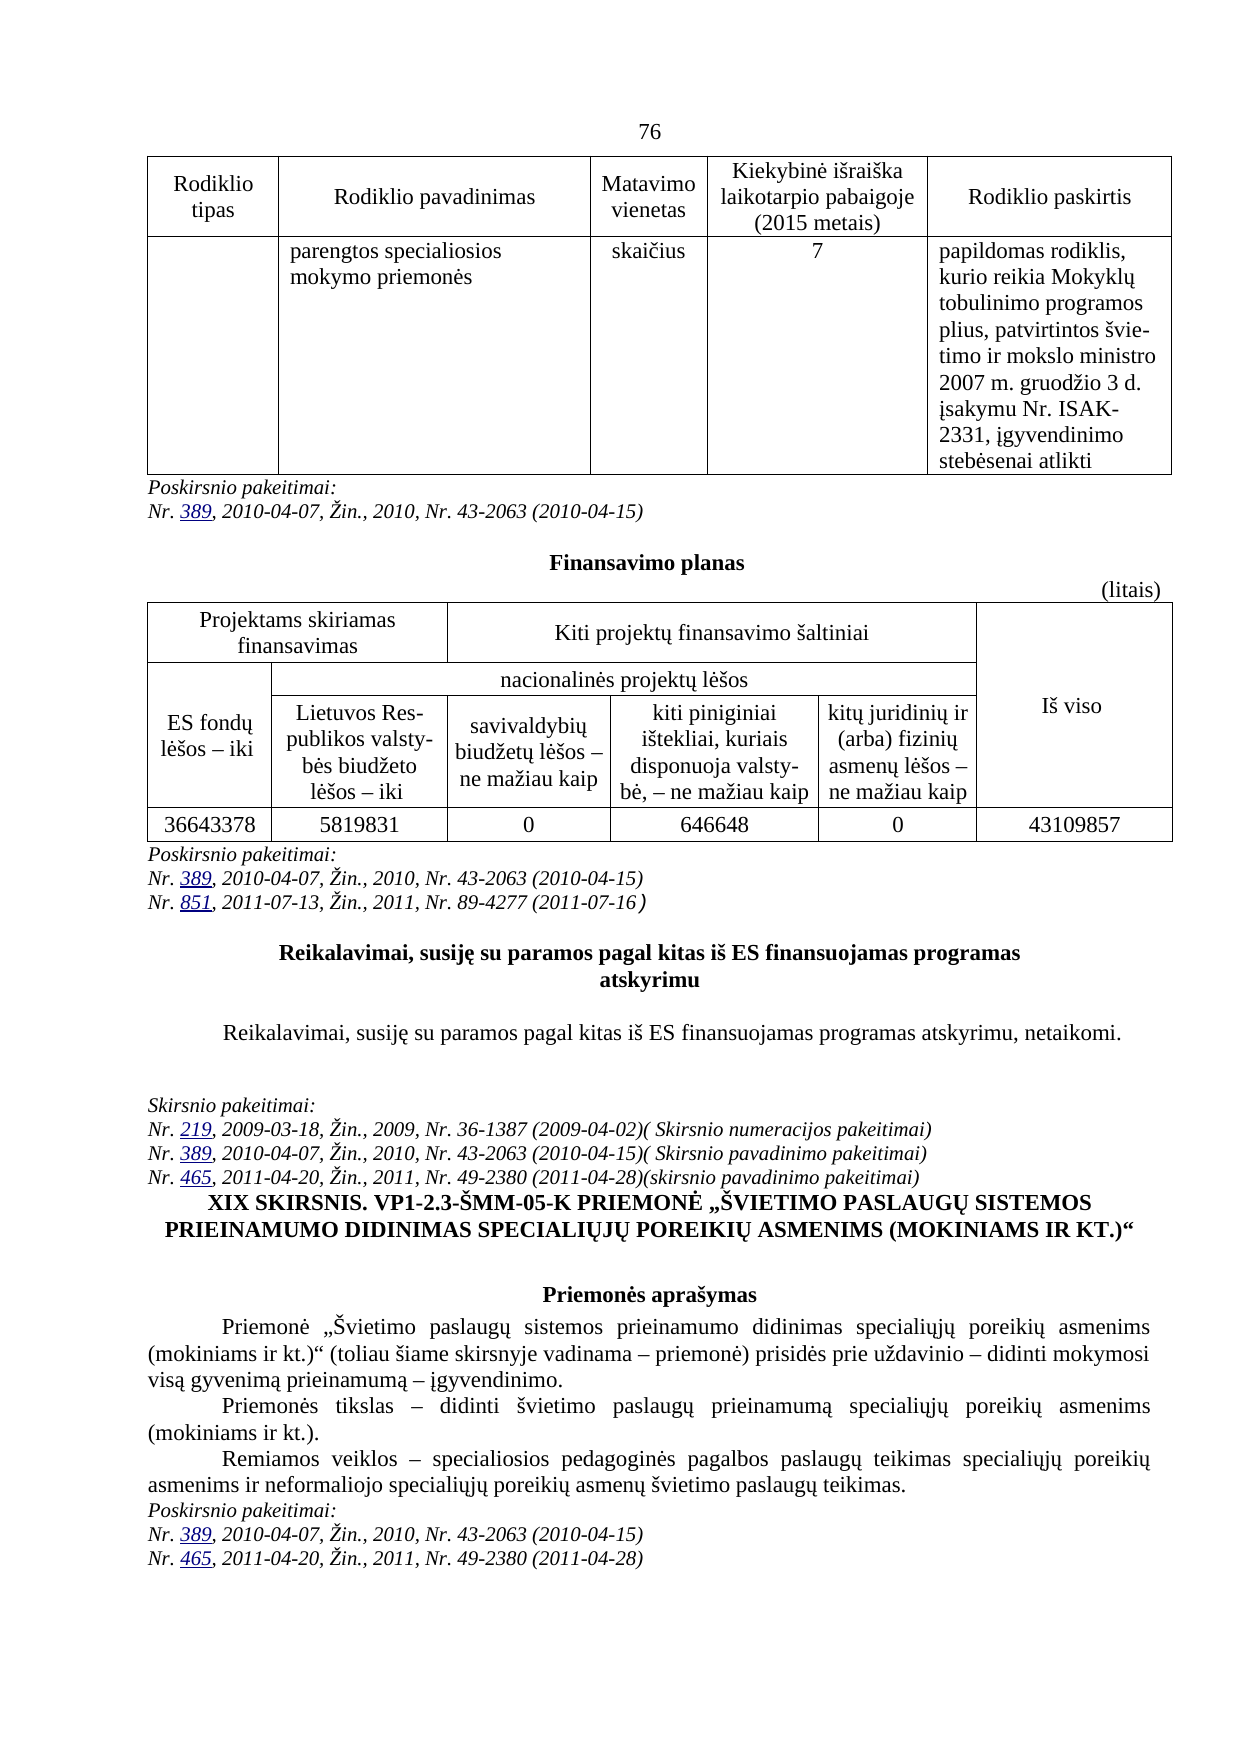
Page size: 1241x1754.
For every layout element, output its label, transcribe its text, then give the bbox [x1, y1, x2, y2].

table_cell kiti piniginiai ištekliai, kuriais disponuoja valsty­bė, – ne mažiau kaip [611, 696, 818, 807]
table_cell ES fondų lėšos – iki [148, 663, 271, 807]
text Poskirsnio pakeitimai: [148, 842, 1152, 866]
table_header Matavimo vienetas [591, 157, 707, 236]
table_cell 646648 [611, 808, 818, 841]
text Reikalavimai, susiję su paramos pagal kitas iš ES finansuojamas programas atskyrimu [148, 939, 1152, 992]
table_cell Lietuvos Res­publikos valsty­bės biudžeto lėšos – iki [272, 696, 447, 807]
table_cell kitų juridinių ir (arba) fizinių asmenų lėšos – ne mažiau kaip [819, 696, 976, 807]
text Nr. 465, 2011-04-20, Žin., 2011, Nr. 49-2380 (2011-04-28)(skirsnio pavadinimo pakeitimai) [148, 1165, 1152, 1189]
text Skirsnio pakeitimai: [148, 1093, 1152, 1117]
table_cell savivaldybių biudžetų lėšos – ne mažiau kaip [448, 696, 610, 807]
table_cell [148, 237, 278, 474]
table_header Rodiklio tipas [148, 157, 278, 236]
table_cell 36643378 [148, 808, 271, 841]
text Poskirsnio pakeitimai: [148, 1498, 1152, 1522]
subtitle XIX SKIRSNIS. VP1-2.3-ŠMM-05-K PRIEMONĖ „ŠVIETIMO PASLAUGŲ SISTEMOS PRIEINAMUMO DIDINIMAS SPECIALIŲJŲ POREIKIŲ ASMENIMS (MOKINIAMS IR KT.)“ [148, 1189, 1152, 1242]
table_cell papildomas rodiklis, kurio reikia Mokyklų tobulinimo programos plius, patvirtintos švie­timo ir mokslo ministro 2007 m. gruodžio 3 d. įsakymu Nr. ISAK-2331, įgyvendinimo stebėsenai atlikti [928, 237, 1171, 474]
table_header Rodiklio pavadinimas [279, 157, 590, 236]
table_header Iš viso [977, 603, 1172, 807]
table_cell parengtos specialiosios mokymo priemonės [279, 237, 590, 474]
text (litais) [148, 576, 1161, 602]
text Priemonės tikslas – didinti švietimo paslaugų prieinamumą specialiųjų poreikių asmenims (mokiniams ir kt.). [148, 1392, 1152, 1445]
table_header Kiti projektų finansavimo šaltiniai [448, 603, 976, 662]
table_header Kiekybinė išraiška laikotarpio pabaigoje (2015 metais) [708, 157, 927, 236]
text Priemonės aprašymas [148, 1281, 1152, 1307]
table_cell 7 [708, 237, 927, 474]
text Nr. 389, 2010-04-07, Žin., 2010, Nr. 43-2063 (2010-04-15) [148, 1522, 1152, 1546]
text Finansavimo planas [148, 549, 1152, 576]
text Poskirsnio pakeitimai: [148, 475, 1152, 499]
table_cell nacionalinės projektų lėšos [272, 663, 976, 695]
table_header Projektams skiriamas finansavimas [148, 603, 447, 662]
table_cell skaičius [591, 237, 707, 474]
table_cell 0 [448, 808, 610, 841]
text Nr. 465, 2011-04-20, Žin., 2011, Nr. 49-2380 (2011-04-28) [148, 1546, 1152, 1570]
text Remiamos veiklos – specialiosios pedagoginės pagalbos paslaugų teikimas specialiųjų poreikių asmenims ir neformaliojo specialiųjų poreikių asmenų švietimo paslaugų teikimas. [148, 1445, 1152, 1498]
table_cell 43109857 [977, 808, 1172, 841]
table_cell 5819831 [272, 808, 447, 841]
text Reikalavimai, susiję su paramos pagal kitas iš ES finansuojamas programas atskyrimu, netaikomi. [148, 1018, 1152, 1045]
text Nr. 389, 2010-04-07, Žin., 2010, Nr. 43-2063 (2010-04-15) [148, 499, 1152, 523]
text Nr. 851, 2011-07-13, Žin., 2011, Nr. 89-4277 (2011-07-16) [148, 890, 1152, 915]
text Nr. 389, 2010-04-07, Žin., 2010, Nr. 43-2063 (2010-04-15)( Skirsnio pavadinimo pakeitimai) [148, 1141, 1152, 1165]
table_cell 0 [819, 808, 976, 841]
text Nr. 219, 2009-03-18, Žin., 2009, Nr. 36-1387 (2009-04-02)( Skirsnio numeracijos pakeitimai) [148, 1117, 1152, 1141]
text Priemonė „Švietimo paslaugų sistemos prieinamumo didinimas specialiųjų poreikių asmenims (mokiniams ir kt.)“ (toliau šiame skirsnyje vadinama – priemonė) prisidės prie uždavinio – didinti mokymosi visą gyvenimą prieinamumą – įgyvendinimo. [148, 1313, 1152, 1392]
text Nr. 389, 2010-04-07, Žin., 2010, Nr. 43-2063 (2010-04-15) [148, 866, 1152, 890]
table_header Rodiklio paskirtis [928, 157, 1171, 236]
